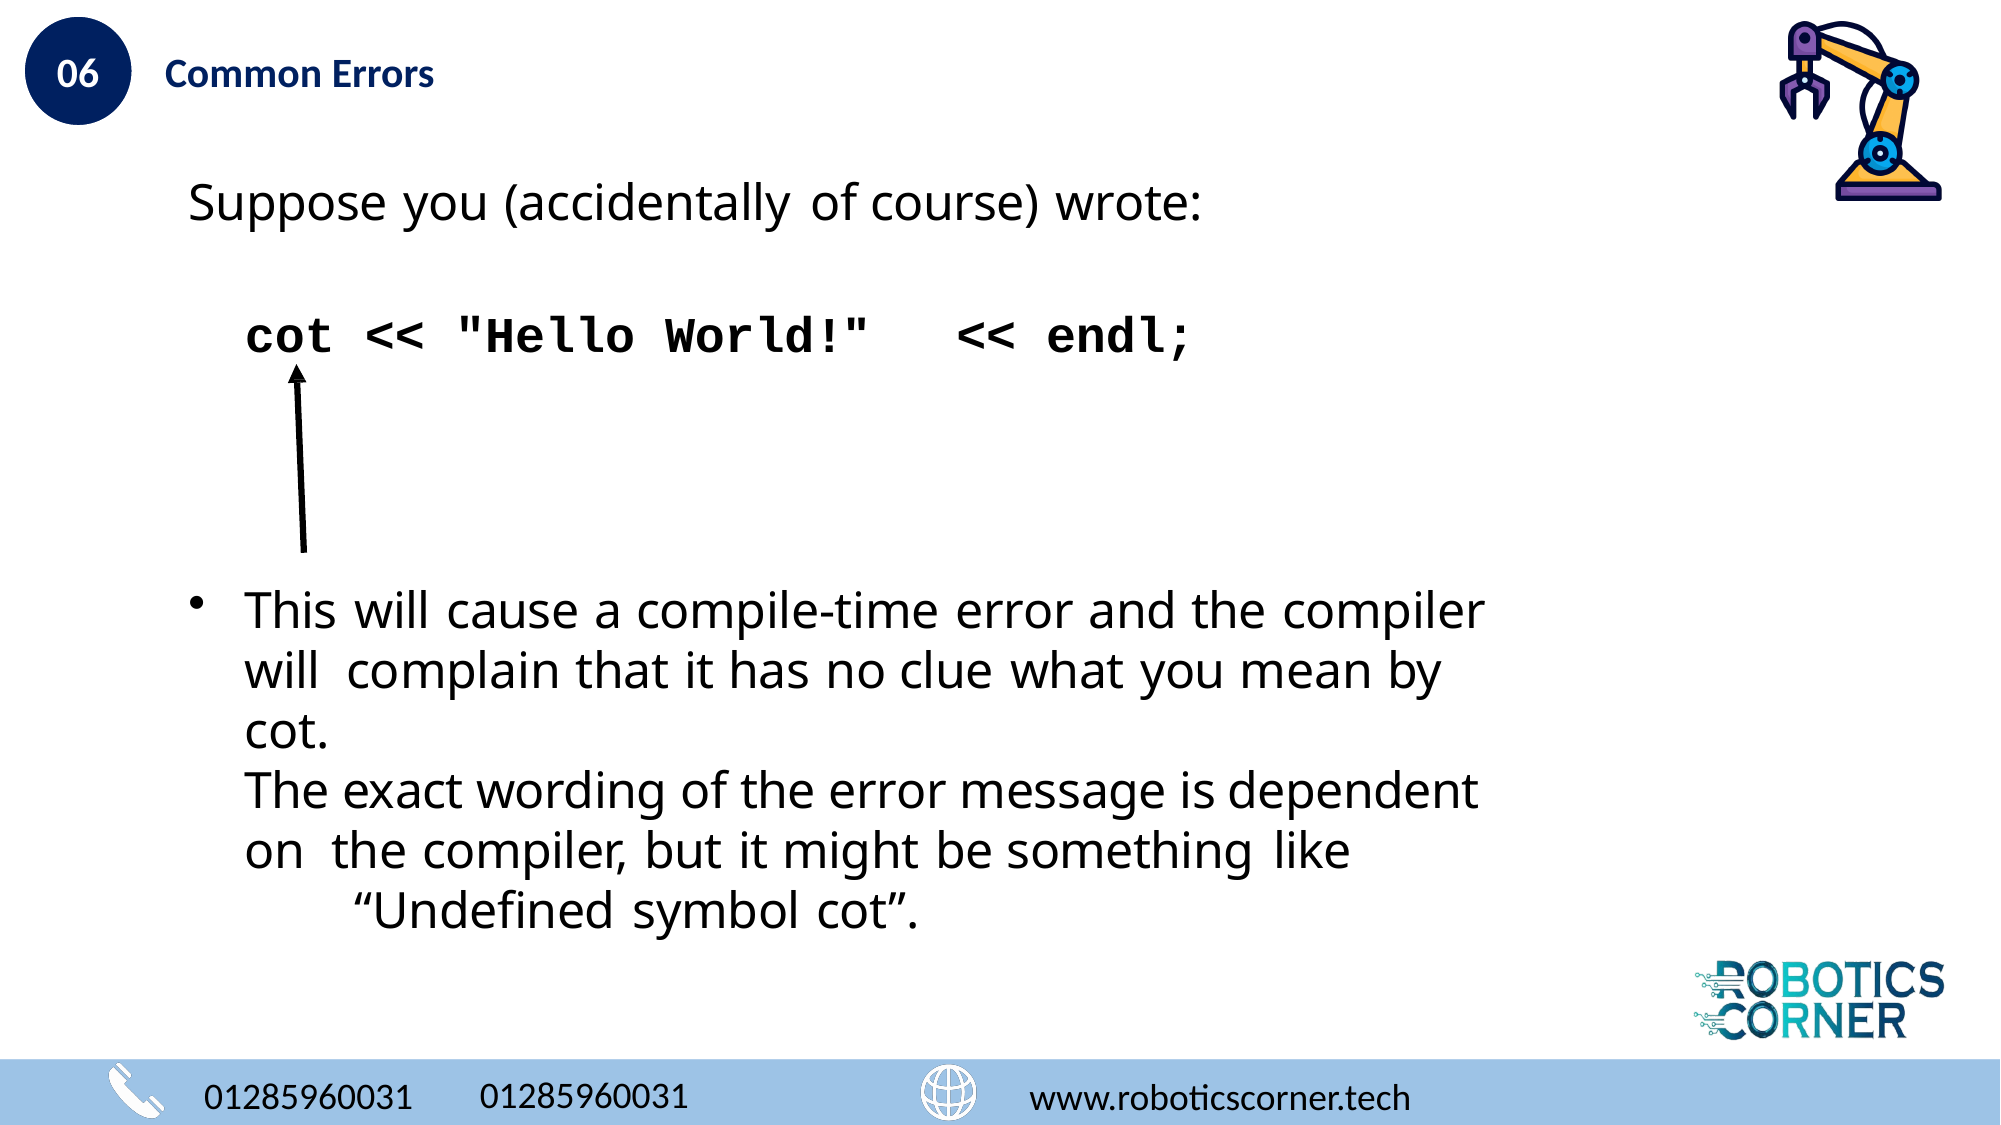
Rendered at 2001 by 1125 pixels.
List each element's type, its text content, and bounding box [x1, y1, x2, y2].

text_box [287, 364, 308, 553]
text_box This will cause a compile-time error and the compiler will complain that it has no clue what you mean by cot. The exact wording of the error message is dependent on the compiler, but it might be something like “Undefined symbol cot”. [186, 576, 1503, 939]
text_box [981, 1059, 2000, 1125]
text_box 01285960031 [189, 1064, 495, 1125]
picture [915, 1059, 981, 1125]
text_box 06 [22, 14, 134, 128]
text_box www.roboticscorner.tech [1014, 1065, 1531, 1125]
text_box Common Errors [150, 38, 697, 103]
text_box [0, 1059, 915, 1125]
text_box Suppose you (accidentally of course) wrote: cot << "Hello World!" << endl; [186, 168, 1606, 363]
picture [1771, 21, 1950, 201]
picture [1680, 859, 1953, 1059]
text_box 01285960031 [465, 1063, 811, 1124]
picture [103, 1057, 170, 1124]
